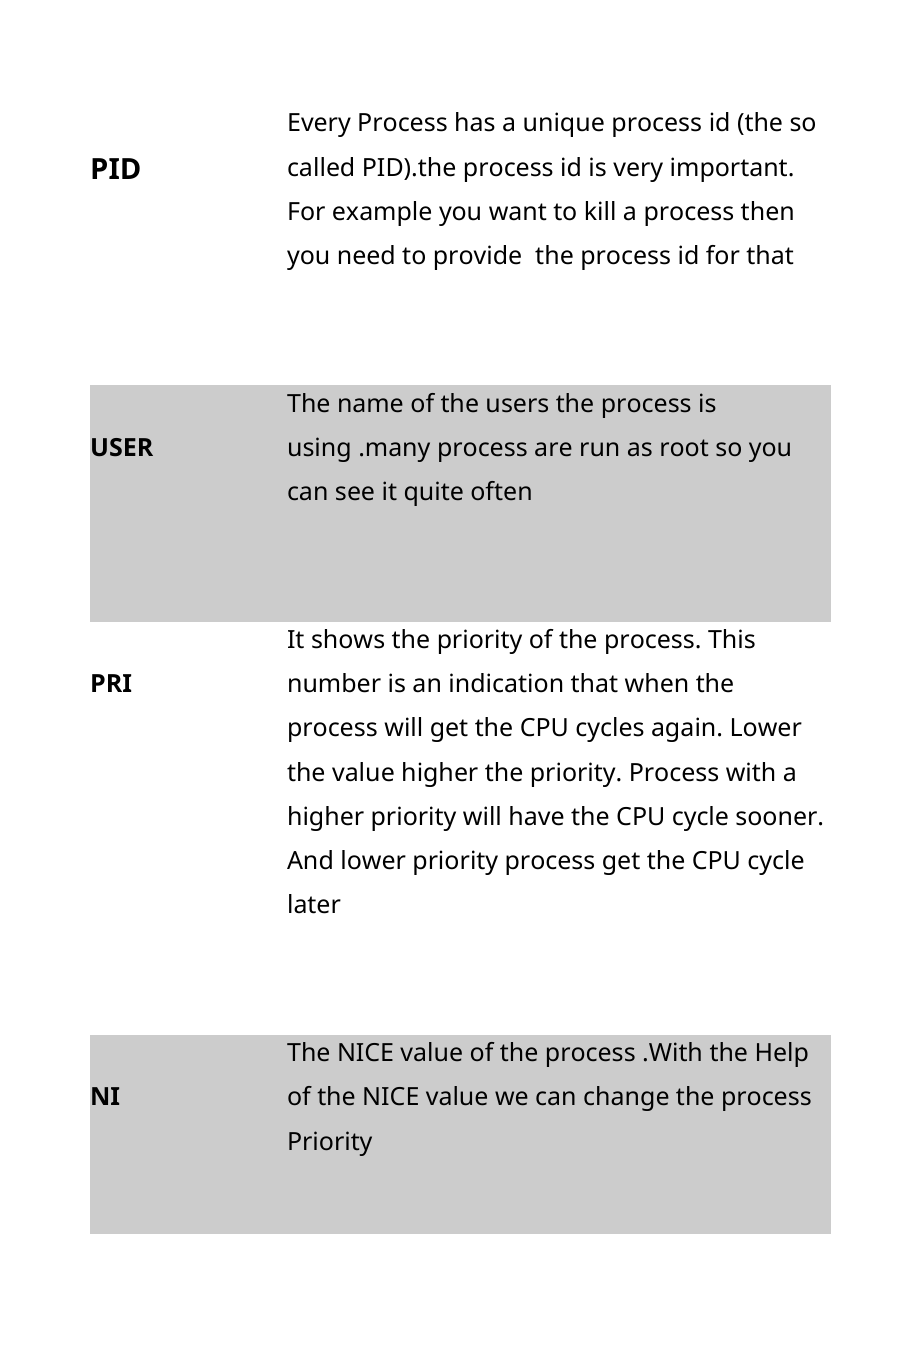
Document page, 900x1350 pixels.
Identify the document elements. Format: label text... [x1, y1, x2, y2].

table_cell PID [90, 105, 287, 385]
table_cell NI [90, 1035, 287, 1234]
table_cell It shows the priority of the process. This number is an indication that when the process will get the CPU cycles again. Lower the value higher the priority. Process with a higher priority will have the CPU cycle sooner. And lower priority process get the CPU cycle later [287, 622, 831, 1035]
table_cell USER [90, 385, 287, 622]
table_cell Every Process has a unique process id (the so called PID).the process id is very important. For example you want to kill a process then you need to provide the process id for that [287, 105, 831, 385]
table_cell The name of the users the process is using .many process are run as root so you can see it quite often [287, 385, 831, 622]
table_cell PRI [90, 622, 287, 1035]
table_cell The NICE value of the process .With the Help of the NICE value we can change the process Priority [287, 1035, 831, 1234]
